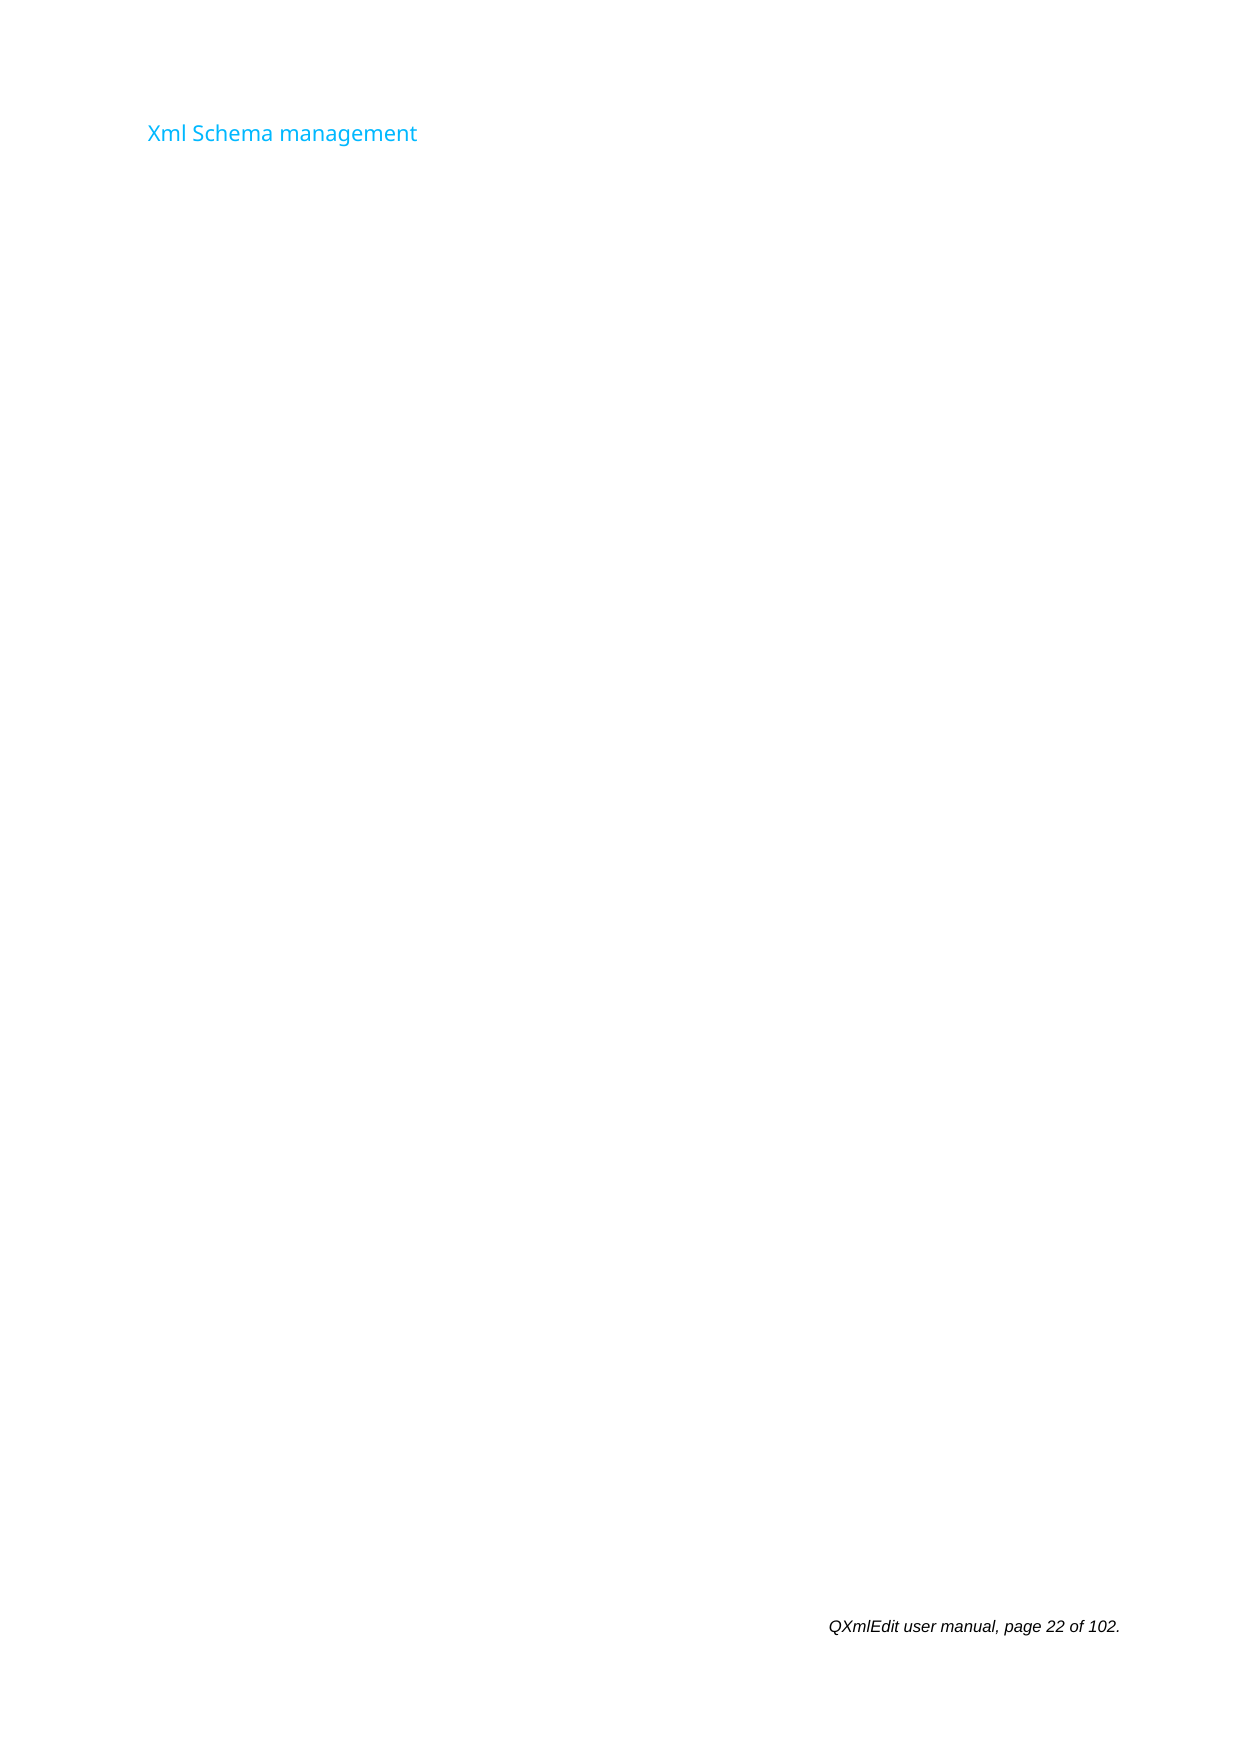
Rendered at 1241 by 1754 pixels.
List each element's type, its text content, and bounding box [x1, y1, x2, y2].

text Xml Schema management [148, 118, 1122, 148]
